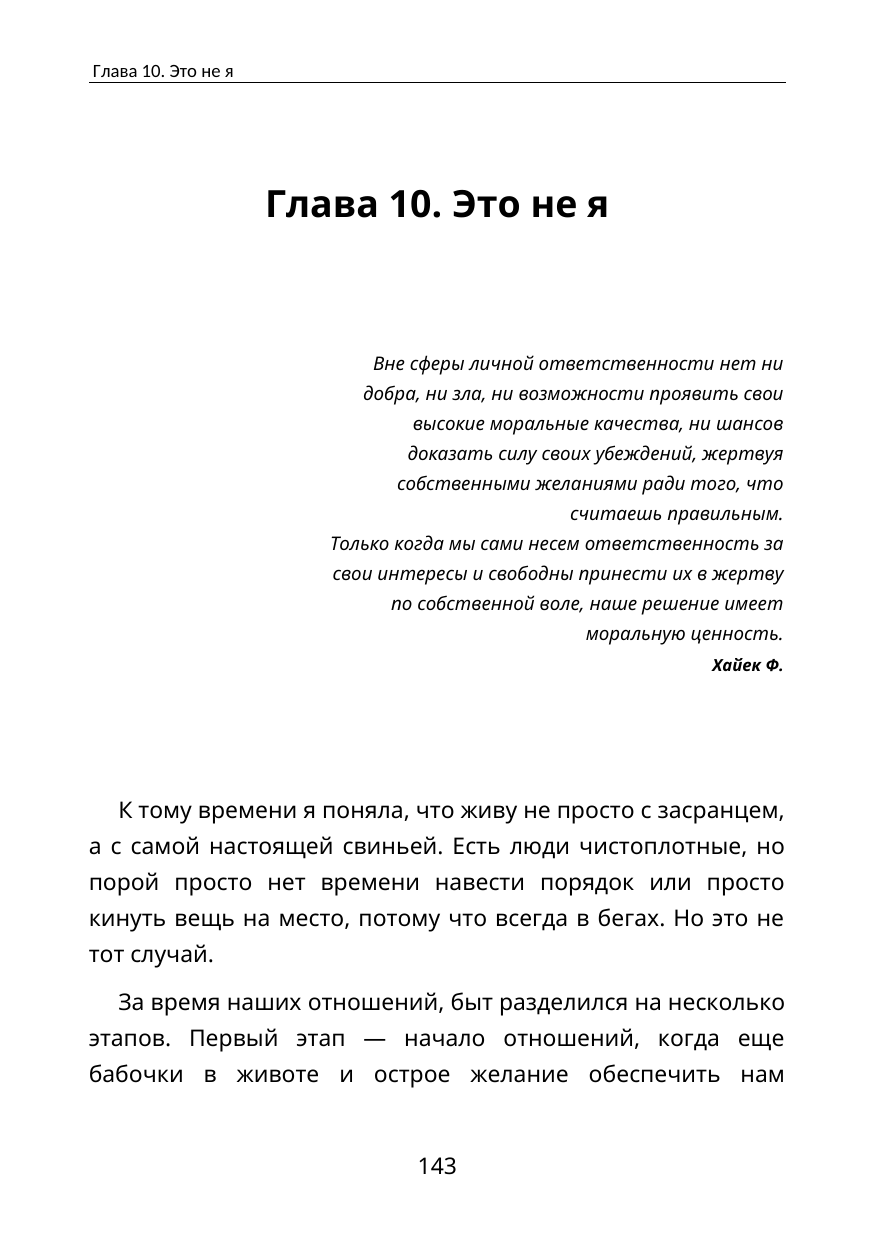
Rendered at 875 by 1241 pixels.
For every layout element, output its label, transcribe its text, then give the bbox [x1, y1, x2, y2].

text За время наших отношений, быт разделился на несколько этапов. Первый этап — начало отношений, когда еще бабочки в животе и острое желание обеспечить нам [88, 986, 786, 1089]
subtitle Глава 10. Это не я [88, 177, 786, 228]
text Только когда мы сами несем ответственность за свои интересы и свободны принести их в жертву по собственной воле, наше решение имеет моральную ценность. [325, 526, 786, 646]
text Вне сферы личной ответственности нет ни добра, ни зла, ни возможности проявить свои высокие моральные качества, ни шансов доказать силу своих убеждений, жертвуя собственными желаниями ради того, что считаешь правильным. [325, 346, 786, 526]
text Хайек Ф. [148, 646, 786, 676]
text К тому времени я поняла, что живу не просто с засранцем, а с самой настоящей свиньей. Есть люди чистоплотные, но порой просто нет времени навести порядок или просто кинуть вещь на место, потому что всегда в бегах. Но это не тот случай. [88, 794, 786, 969]
